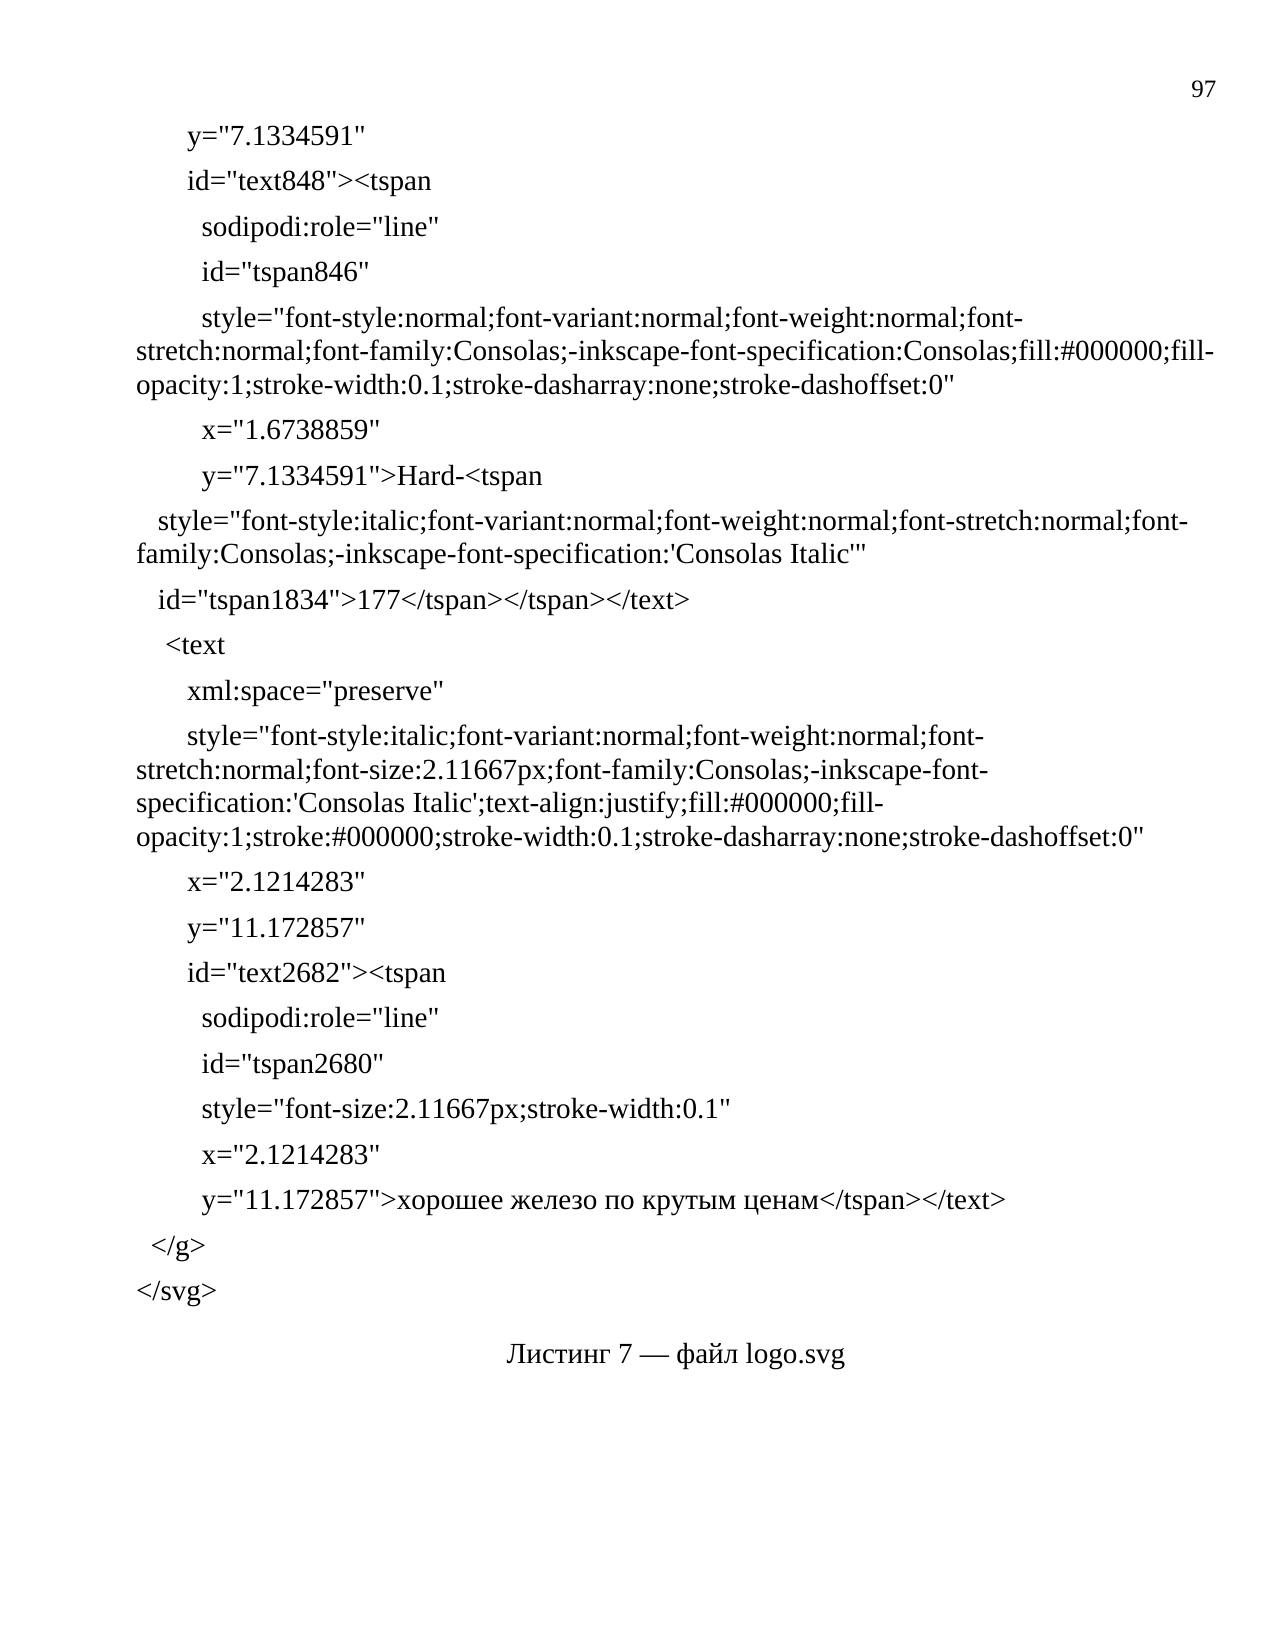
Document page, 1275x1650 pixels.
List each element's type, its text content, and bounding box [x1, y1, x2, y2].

text style="font-style:normal;font-variant:normal;font-weight:normal;font-stretch:normal;font-family:Consolas;-inkscape-font-specification:Consolas;fill:#000000;fill-opacity:1;stroke-width:0.1;stroke-dasharray:none;stroke-dashoffset:0" [136, 300, 1216, 400]
text y="7.1334591" [136, 118, 1216, 152]
text id="text2682"><tspan [136, 955, 1216, 989]
text id="tspan1834">177</tspan></tspan></text> [136, 582, 1216, 616]
text id="tspan846" [136, 254, 1216, 288]
text style="font-style:italic;font-variant:normal;font-weight:normal;font-stretch:normal;font-size:2.11667px;font-family:Consolas;-inkscape-font-specification:'Consolas Italic';text-align:justify;fill:#000000;fill-opacity:1;stroke:#000000;stroke-width:0.1;stroke-dasharray:none;stroke-dashoffset:0" [136, 718, 1216, 852]
text y="7.1334591">Hard-<tspan [136, 458, 1216, 491]
text </svg> [136, 1273, 1216, 1307]
text style="font-style:italic;font-variant:normal;font-weight:normal;font-stretch:normal;font-family:Consolas;-inkscape-font-specification:'Consolas Italic'" [136, 503, 1216, 570]
text x="1.6738859" [136, 412, 1216, 446]
text x="2.1214283" [136, 1137, 1216, 1170]
text x="2.1214283" [136, 864, 1216, 898]
text id="text848"><tspan [136, 163, 1216, 197]
text style="font-size:2.11667px;stroke-width:0.1" [136, 1091, 1216, 1125]
text y="11.172857">хорошее железо по крутым ценам</tspan></text> [136, 1182, 1216, 1216]
text sodipodi:role="line" [136, 209, 1216, 242]
text <text [136, 627, 1216, 661]
text xml:space="preserve" [136, 673, 1216, 706]
text sodipodi:role="line" [136, 1001, 1216, 1034]
text y="11.172857" [136, 910, 1216, 943]
text </g> [136, 1228, 1216, 1261]
text Листинг 7 — файл logo.svg [136, 1336, 1216, 1370]
text id="tspan2680" [136, 1046, 1216, 1079]
